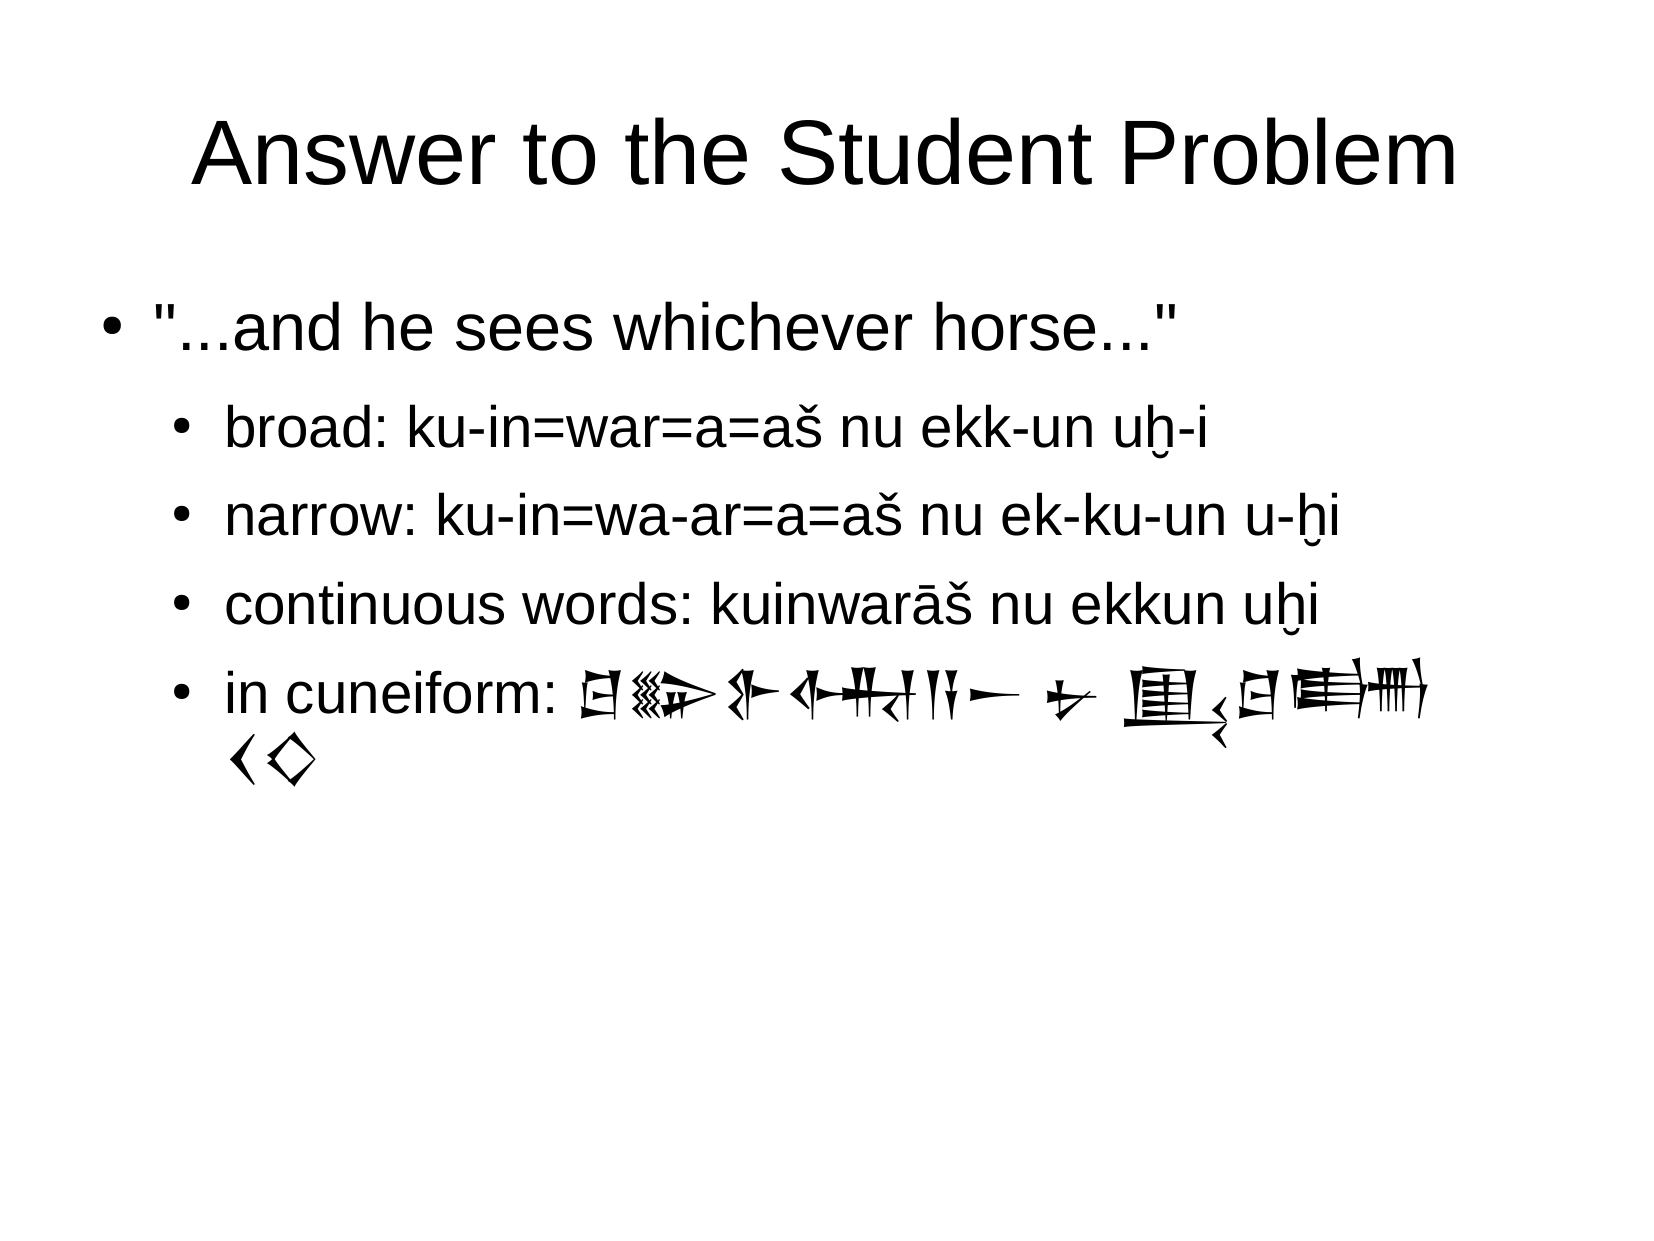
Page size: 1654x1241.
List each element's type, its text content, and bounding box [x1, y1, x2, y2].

title Answer to the Student Problem [82, 49, 1571, 257]
list "...and he sees whichever horse..." broad: ku-in=war=a=aš nu ekk-un uḫ-i narrow: ku-in=wa-ar=a=aš nu ek-ku-un u-ḫi continuous words: kuinwarāš nu ekkun uḫi in cuneiform: 𒆪𒅔𒉿𒅈𒀀𒀸 𒉡 𒅅𒆪𒌦 𒌋𒄭 [82, 290, 1571, 1109]
